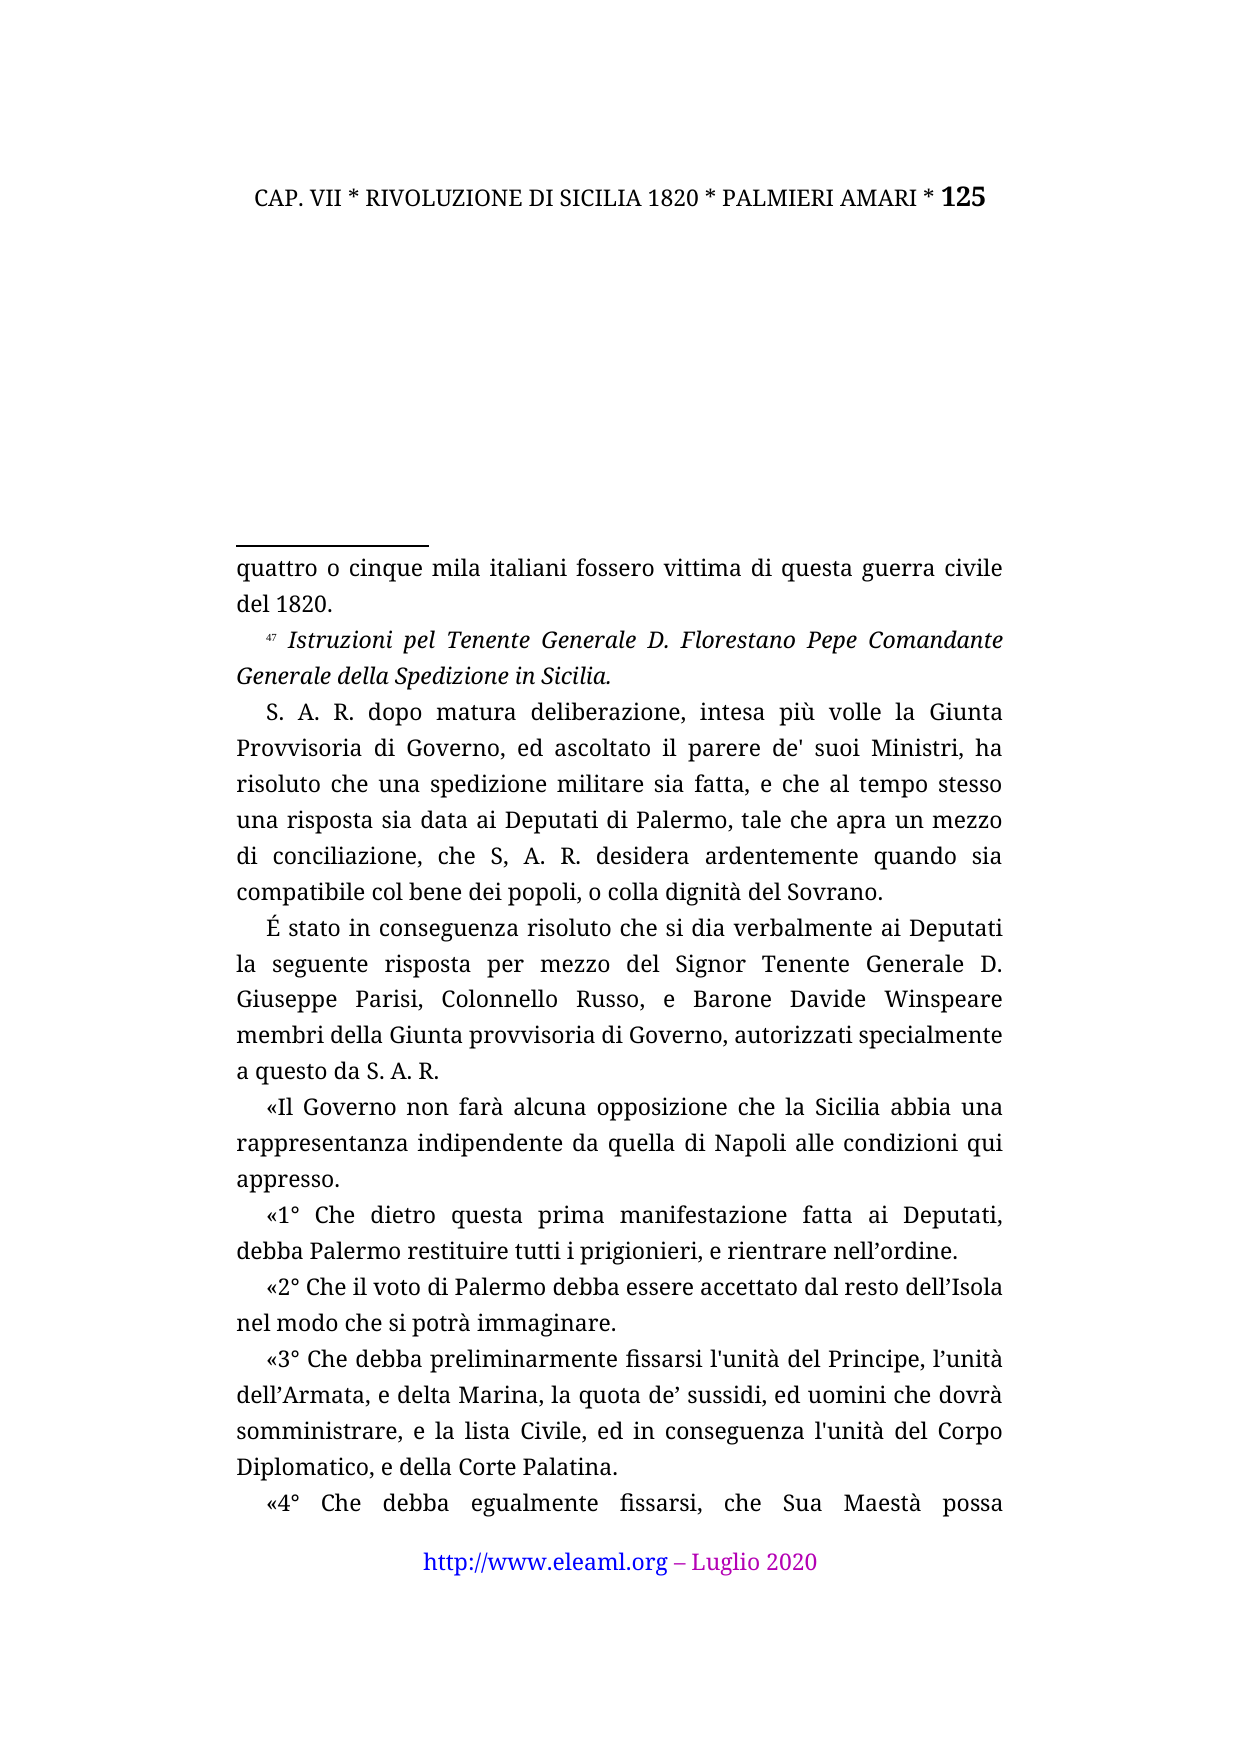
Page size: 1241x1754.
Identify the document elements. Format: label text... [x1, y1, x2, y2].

text É stato in conseguenza risoluto che si dia verbalmente ai Deputati la seguente risposta per mezzo del Signor Tenente Generale D. Giuseppe Parisi, Colonnello Russo, e Barone Davide Winspeare membri della Giunta provvisoria di Governo, autorizzati specialmente a questo da S. A. R. [236, 912, 1004, 1087]
text «1° Che dietro questa prima manifestazione fatta ai Deputati, debba Palermo restituire tutti i prigionieri, e rientrare nell’ordine. [236, 1199, 1004, 1266]
text quattro o cinque mila italiani fossero vittima di questa guerra civile del 1820. [236, 552, 1004, 619]
text Istruzioni pel Tenente Generale D. Florestano Pepe Comandante Generale della Spedizione in Sicilia. [236, 624, 1004, 691]
text «Il Governo non farà alcuna opposizione che la Sicilia abbia una rappresentanza indipendente da quella di Napoli alle condizioni qui appresso. [236, 1091, 1004, 1194]
text «4° Che debba egualmente fissarsi, che Sua Maestà possa [236, 1487, 1004, 1518]
text «2° Che il voto di Palermo debba essere accettato dal resto dell’Isola nel modo che si potrà immaginare. [236, 1271, 1004, 1338]
text «3° Che debba preliminarmente fissarsi l'unità del Principe, l’unità dell’Armata, e delta Marina, la quota de’ sussidi, ed uomini che dovrà somministrare, e la lista Civile, ed in conseguenza l'unità del Corpo Diplomatico, e della Corte Palatina. [236, 1343, 1004, 1482]
text S. A. R. dopo matura deliberazione, intesa più volle la Giunta Provvisoria di Governo, ed ascoltato il parere de' suoi Ministri, ha risoluto che una spedizione militare sia fatta, e che al tempo stesso una risposta sia data ai Deputati di Palermo, tale che apra un mezzo di conciliazione, che S, A. R. desidera ardentemente quando sia compatibile col bene dei popoli, o colla dignità del Sovrano. [236, 696, 1004, 907]
